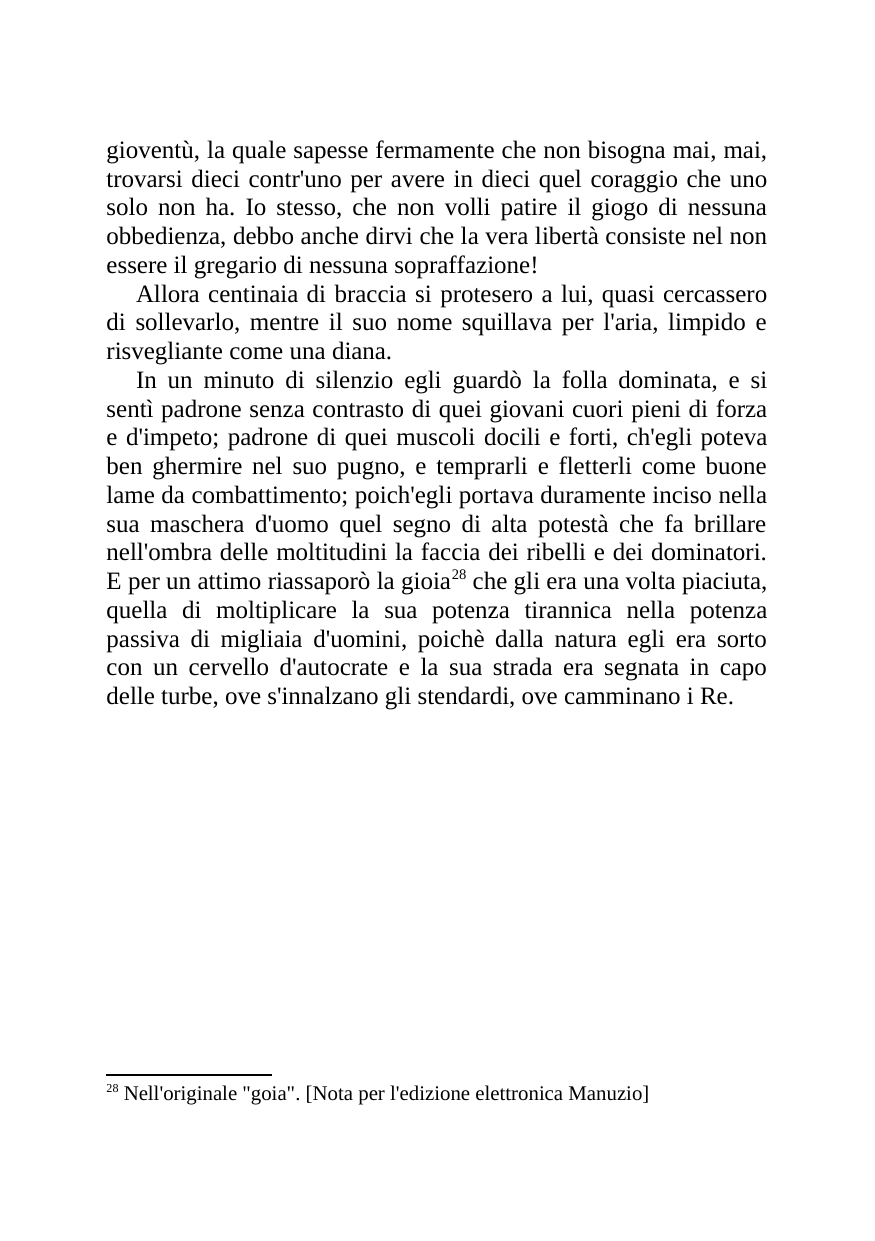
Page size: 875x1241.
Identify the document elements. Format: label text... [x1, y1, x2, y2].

text Allora centinaia di braccia si protesero a lui, quasi cercassero di sollevarlo, mentre il suo nome squillava per l'aria, limpido e risvegliante come una diana. [106, 279, 768, 365]
text gioventù, la quale sapesse fermamente che non bisogna mai, mai, trovarsi dieci contr'uno per avere in dieci quel coraggio che uno solo non ha. Io stesso, che non volli patire il giogo di nessuna obbedienza, debbo anche dirvi che la vera libertà consiste nel non essere il gregario di nessuna sopraffazione! [106, 135, 768, 279]
text Nell'originale "goia". [Nota per l'edizione elettronica Manuzio] [106, 1081, 768, 1105]
text In un minuto di silenzio egli guardò la folla dominata, e si sentì padrone senza contrasto di quei giovani cuori pieni di forza e d'impeto; padrone di quei muscoli docili e forti, ch'egli poteva ben ghermire nel suo pugno, e temprarli e fletterli come buone lame da combattimento; poich'egli portava duramente inciso nella sua maschera d'uomo quel segno di alta potestà che fa brillare nell'ombra delle moltitudini la faccia dei ribelli e dei dominatori. E per un attimo riassaporò la gioia che gli era una volta piaciuta, quella di moltiplicare la sua potenza tirannica nella potenza passiva di migliaia d'uomini, poichè dalla natura egli era sorto con un cervello d'autocrate e la sua strada era segnata in capo delle turbe, ove s'innalzano gli stendardi, ove camminano i Re. [106, 365, 768, 710]
